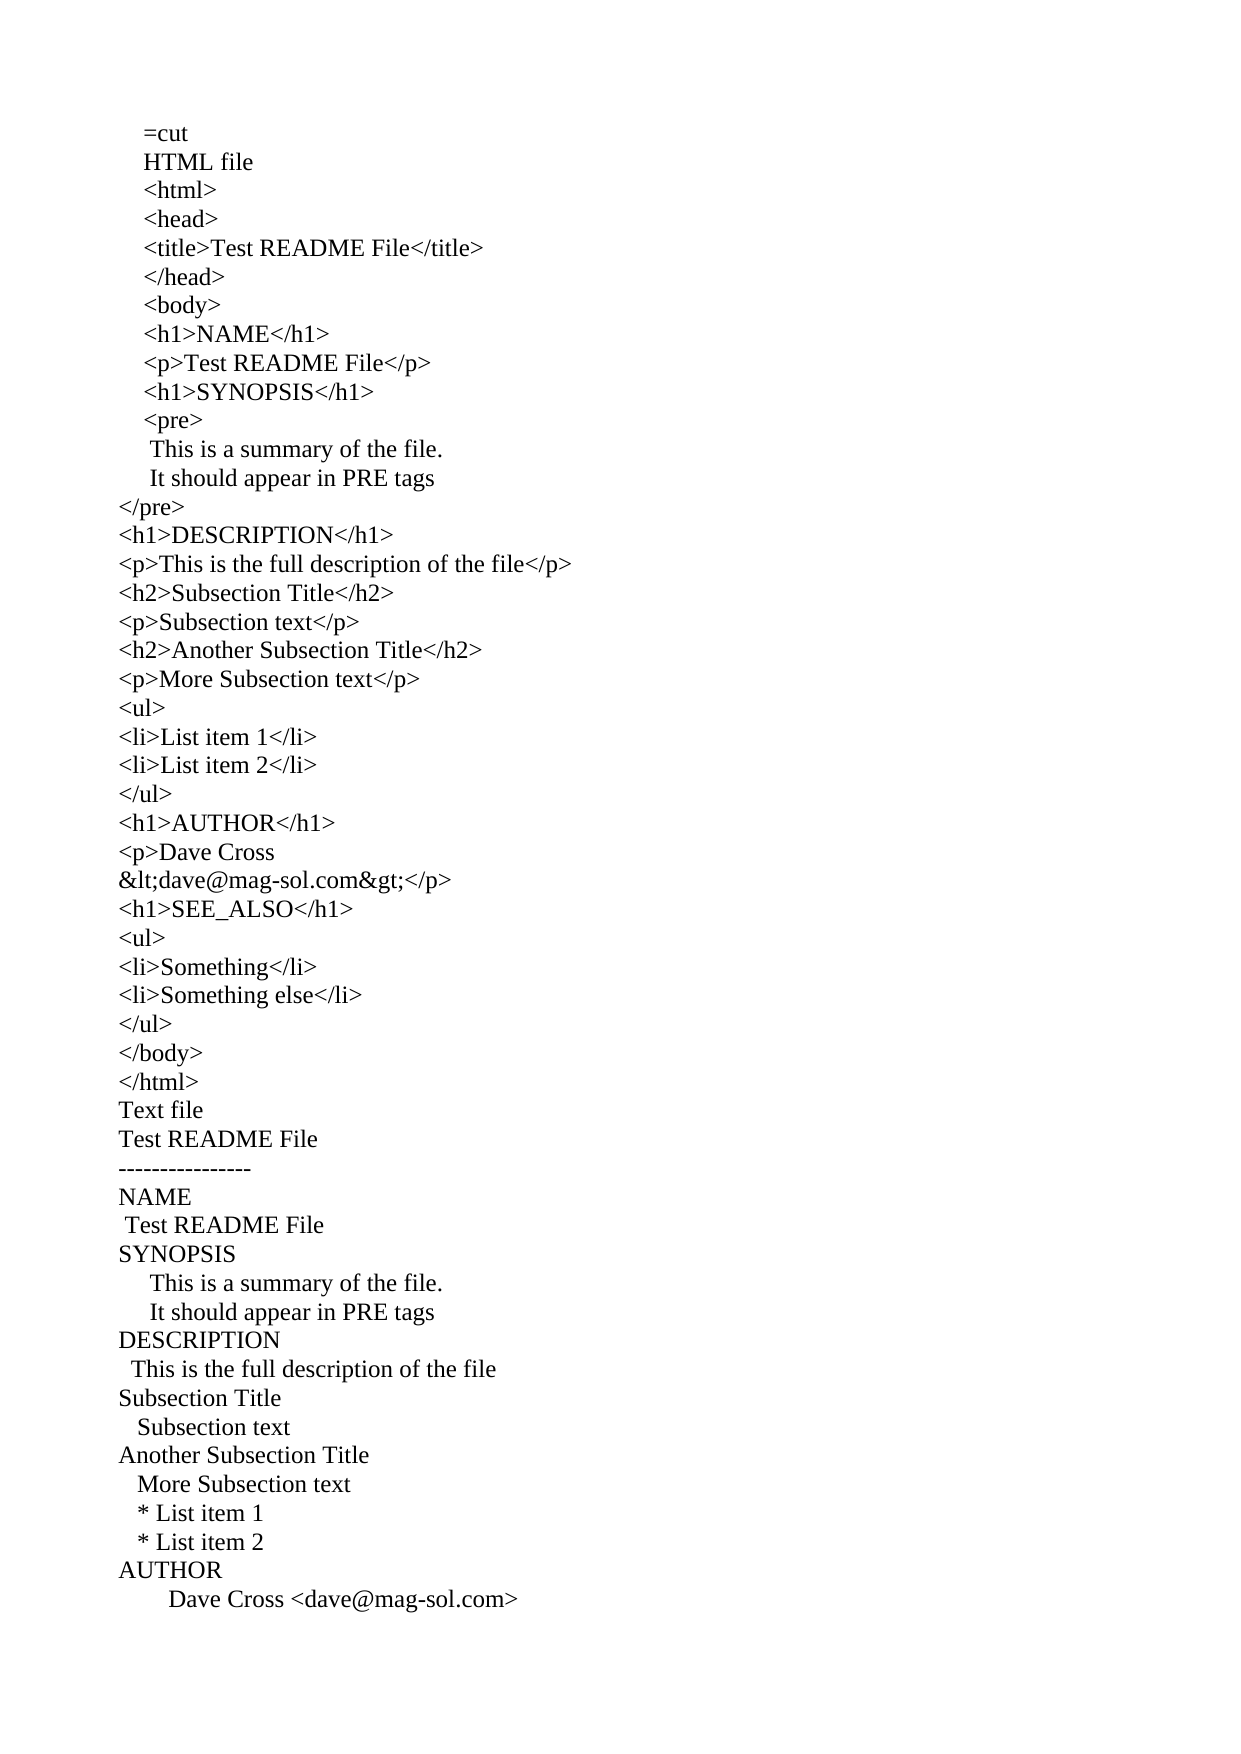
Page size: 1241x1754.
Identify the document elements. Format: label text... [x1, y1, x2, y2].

text <title>Test README File</title> [118, 233, 1122, 262]
text <h1>NAME</h1> [118, 319, 1122, 348]
text Subsection Title [118, 1383, 1122, 1412]
text <h1>SYNOPSIS</h1> [118, 377, 1122, 406]
text AUTHOR [118, 1556, 1122, 1584]
text =cut [118, 118, 1122, 147]
text <li>Something</li> [118, 952, 1122, 981]
text Dave Cross <dave@mag-sol.com> [118, 1584, 1122, 1613]
text </pre> [118, 492, 1122, 521]
text <li>List item 1</li> [118, 722, 1122, 751]
text </ul> [118, 779, 1122, 808]
text <html> [118, 176, 1122, 204]
text </head> [118, 262, 1122, 291]
text Another Subsection Title [118, 1441, 1122, 1469]
text DESCRIPTION [118, 1326, 1122, 1354]
text SYNOPSIS [118, 1239, 1122, 1268]
text <p>This is the full description of the file</p> [118, 549, 1122, 578]
text <pre> [118, 406, 1122, 434]
text Test README File [118, 1124, 1122, 1153]
text <p>Test README File</p> [118, 348, 1122, 377]
text </body> [118, 1038, 1122, 1067]
text <li>Something else</li> [118, 981, 1122, 1009]
text It should appear in PRE tags [118, 1297, 1122, 1326]
text <p>Dave Cross [118, 837, 1122, 866]
text Text file [118, 1096, 1122, 1124]
text <h1>DESCRIPTION</h1> [118, 521, 1122, 549]
text This is a summary of the file. [118, 434, 1122, 463]
text HTML file [118, 147, 1122, 176]
text <h1>SEE_ALSO</h1> [118, 894, 1122, 923]
text <li>List item 2</li> [118, 751, 1122, 779]
text <ul> [118, 923, 1122, 952]
text </html> [118, 1067, 1122, 1096]
text <h2>Another Subsection Title</h2> [118, 636, 1122, 664]
text <head> [118, 204, 1122, 233]
text Subsection text [118, 1412, 1122, 1441]
text </ul> [118, 1009, 1122, 1038]
text * List item 2 [118, 1527, 1122, 1556]
text * List item 1 [118, 1498, 1122, 1527]
text <body> [118, 291, 1122, 319]
text <p>More Subsection text</p> [118, 664, 1122, 693]
text More Subsection text [118, 1469, 1122, 1498]
text This is a summary of the file. [118, 1268, 1122, 1297]
text It should appear in PRE tags [118, 463, 1122, 492]
text <ul> [118, 693, 1122, 722]
text ---------------- [118, 1153, 1122, 1182]
text <p>Subsection text</p> [118, 607, 1122, 636]
text <h1>AUTHOR</h1> [118, 808, 1122, 837]
text This is the full description of the file [118, 1354, 1122, 1383]
text &lt;dave@mag-sol.com&gt;</p> [118, 866, 1122, 894]
text <h2>Subsection Title</h2> [118, 578, 1122, 607]
text Test README File [118, 1211, 1122, 1239]
text NAME [118, 1182, 1122, 1211]
